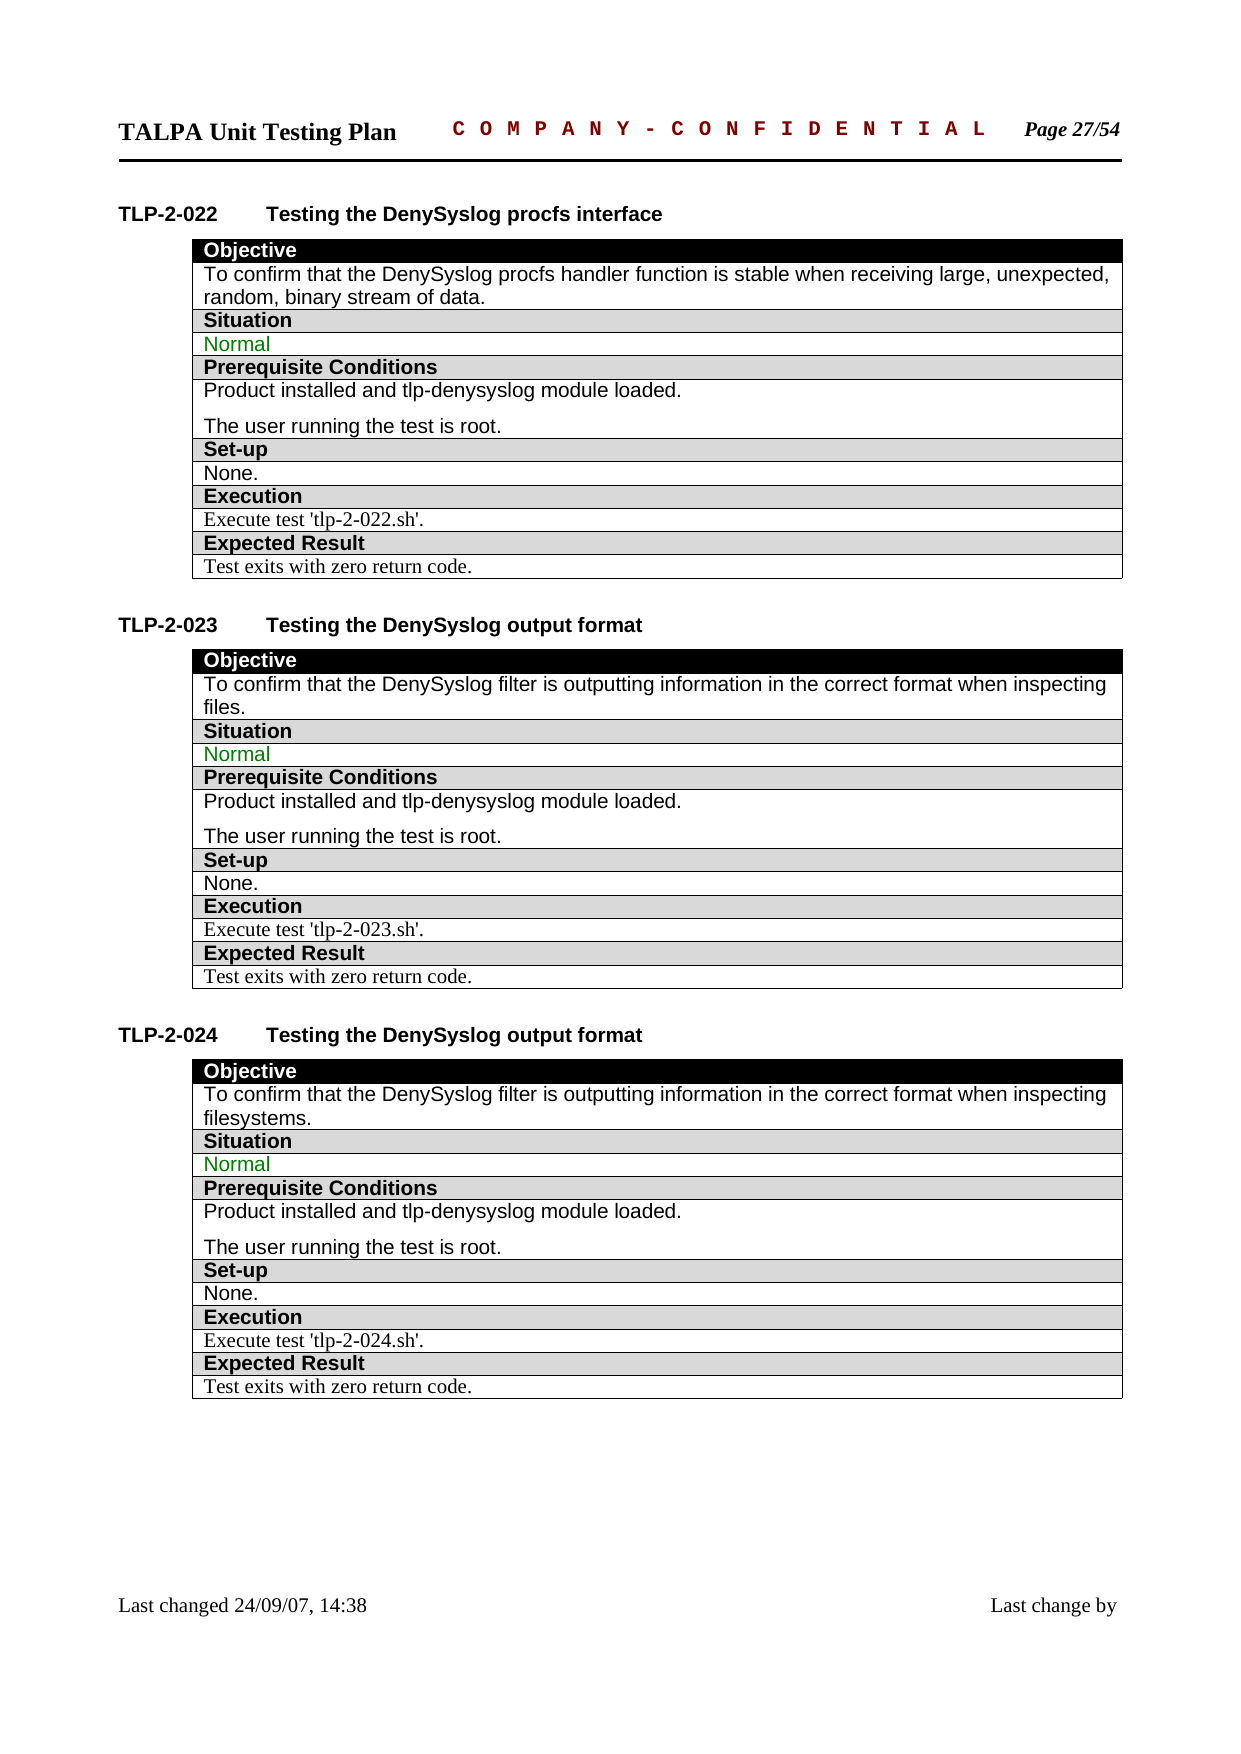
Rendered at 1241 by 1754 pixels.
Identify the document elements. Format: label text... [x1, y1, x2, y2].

table_cell Test exits with zero return code. [193, 1376, 1122, 1398]
table_cell Product installed and tlp-denysyslog module loaded. The user running the test is root. [193, 380, 1122, 438]
table_header Objective [193, 650, 1122, 673]
table_cell Set-up [193, 1260, 1122, 1282]
table_cell Normal [193, 744, 1122, 766]
table_cell Test exits with zero return code. [193, 555, 1122, 578]
table_cell Product installed and tlp-denysyslog module loaded. The user running the test is root. [193, 790, 1122, 848]
table_cell Execute test 'tlp-2-023.sh'. [193, 919, 1122, 941]
table_cell Execute test 'tlp-2-024.sh'. [193, 1330, 1122, 1352]
text TLP-2-024 Testing the DenySyslog output format [118, 1024, 1122, 1047]
table_cell Situation [193, 720, 1122, 743]
text TLP-2-022 Testing the DenySyslog procfs interface [118, 203, 1122, 226]
table_cell Expected Result [193, 532, 1122, 554]
table_cell Normal [193, 1154, 1122, 1176]
table_cell Test exits with zero return code. [193, 966, 1122, 988]
table_cell Execute test 'tlp-2-022.sh'. [193, 509, 1122, 531]
table_cell Situation [193, 1130, 1122, 1153]
table_cell Prerequisite Conditions [193, 356, 1122, 379]
table_cell Execution [193, 896, 1122, 918]
table_cell Set-up [193, 849, 1122, 871]
table_cell To confirm that the DenySyslog filter is outputting information in the correct format when inspecting filesystems. [193, 1084, 1122, 1129]
table_cell None. [193, 872, 1122, 895]
table_cell None. [193, 1283, 1122, 1305]
table_header Objective [193, 1060, 1122, 1083]
table_cell Expected Result [193, 942, 1122, 965]
table_cell To confirm that the DenySyslog filter is outputting information in the correct format when inspecting files. [193, 674, 1122, 719]
table_cell Product installed and tlp-denysyslog module loaded. The user running the test is root. [193, 1200, 1122, 1259]
table_cell Prerequisite Conditions [193, 767, 1122, 789]
table_cell Normal [193, 333, 1122, 355]
table_cell Execution [193, 1306, 1122, 1329]
table_cell Expected Result [193, 1353, 1122, 1375]
table_cell Prerequisite Conditions [193, 1177, 1122, 1199]
table_cell To confirm that the DenySyslog procfs handler function is stable when receiving large, unexpected, random, binary stream of data. [193, 263, 1122, 309]
table_header Objective [193, 240, 1122, 262]
text TLP-2-023 Testing the DenySyslog output format [118, 613, 1122, 637]
table_cell None. [193, 462, 1122, 485]
table_cell Execution [193, 486, 1122, 508]
table_cell Set-up [193, 439, 1122, 461]
table_cell Situation [193, 310, 1122, 332]
